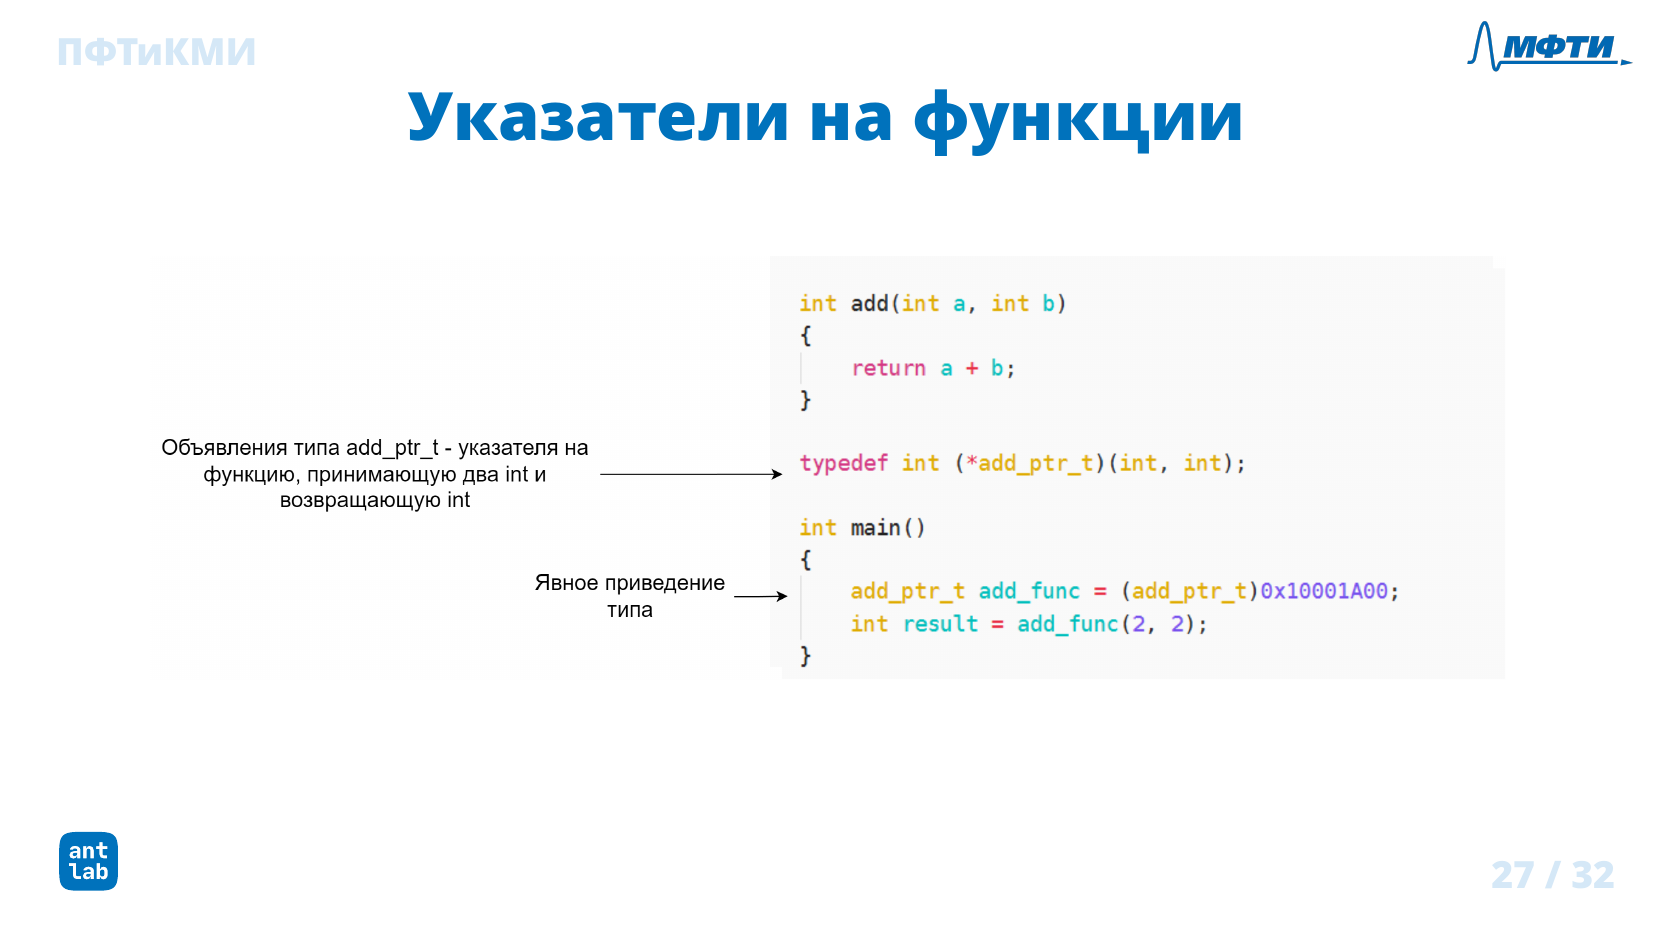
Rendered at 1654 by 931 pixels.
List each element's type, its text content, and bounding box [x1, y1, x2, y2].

title Указатели на функции [82, 20, 1571, 209]
picture [1446, 0, 1654, 93]
picture [150, 256, 1506, 680]
